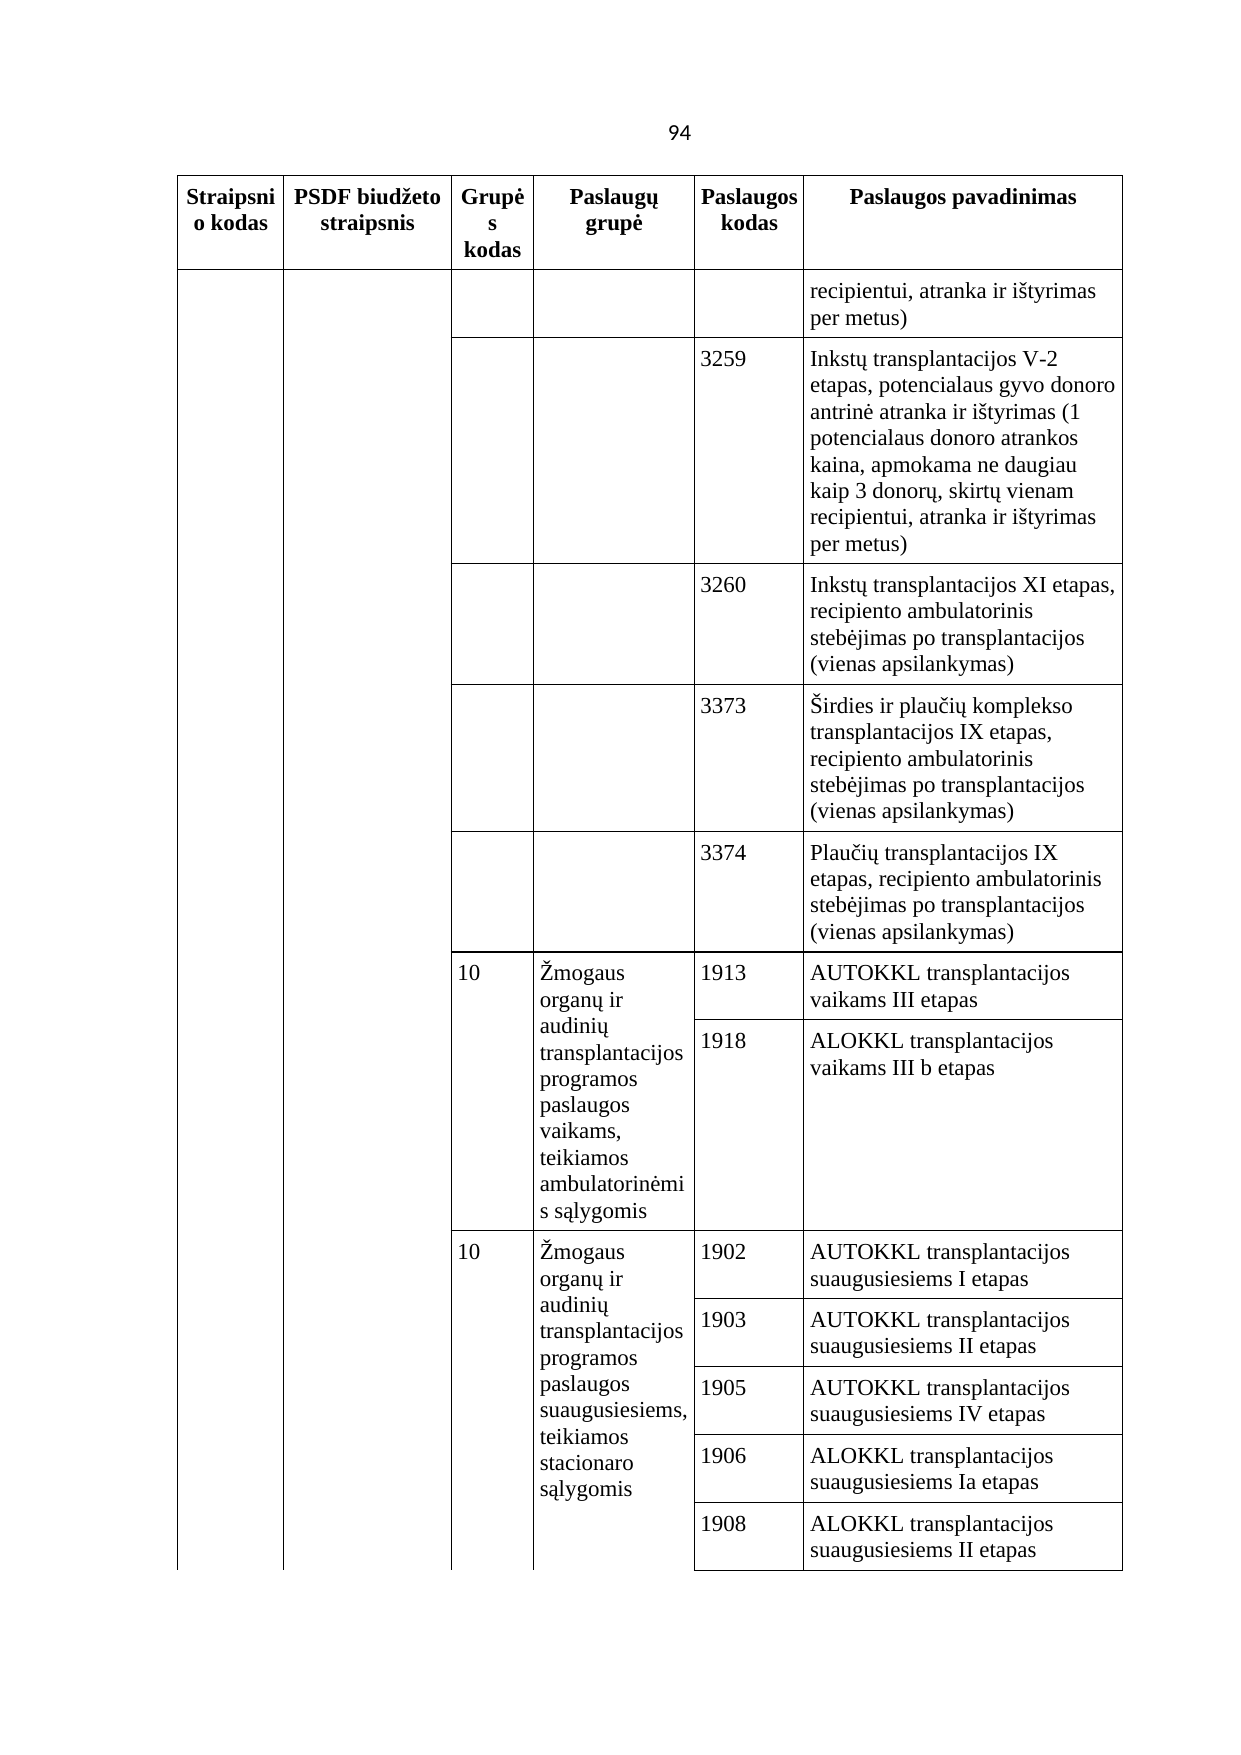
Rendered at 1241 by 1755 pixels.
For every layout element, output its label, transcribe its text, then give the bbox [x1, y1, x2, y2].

table_cell [534, 564, 694, 684]
table_cell [452, 270, 533, 337]
table_cell Plaučių transplantacijos IX etapas, recipiento ambulatorinis stebėjimas po transplantacijos (vienas apsilankymas) [804, 832, 1122, 951]
table_cell Žmogaus organų ir audinių transplantacijos programos paslaugos vaikams, teikiamos ambulatorinėmis sąlygomis [534, 953, 694, 1230]
table_cell [178, 1366, 283, 1434]
table_cell [284, 1434, 451, 1502]
table_header Paslaugos kodas [695, 176, 803, 269]
table_cell AUTOKKL transplantacijos suaugusiesiems IV etapas [804, 1367, 1122, 1434]
table_cell 1908 [695, 1503, 803, 1570]
table_cell AUTOKKL transplantacijos vaikams III etapas [804, 953, 1122, 1019]
table_cell [284, 1502, 451, 1570]
table_cell [178, 684, 283, 831]
table_cell 3260 [695, 564, 803, 684]
table_cell 3259 [695, 338, 803, 563]
table_cell Širdies ir plaučių komplekso transplantacijos IX etapas, recipiento ambulatorinis stebėjimas po transplantacijos (vienas apsilankymas) [804, 685, 1122, 831]
table_cell Inkstų transplantacijos XI etapas, recipiento ambulatorinis stebėjimas po transplantacijos (vienas apsilankymas) [804, 564, 1122, 684]
table_cell [452, 338, 533, 563]
table_cell [284, 951, 451, 1019]
table_cell 1903 [695, 1299, 803, 1366]
table_cell 10 [452, 953, 533, 1019]
table_cell [178, 1298, 283, 1366]
table_cell recipientui, atranka ir ištyrimas per metus) [804, 270, 1122, 337]
table_cell 1913 [695, 953, 803, 1019]
table_cell 10 [452, 1231, 533, 1570]
table_cell [178, 951, 283, 1019]
table_cell [178, 337, 283, 563]
table_cell [534, 832, 694, 951]
table_cell [284, 1019, 451, 1230]
table_header Paslaugų grupė [534, 176, 694, 269]
table_cell [284, 1230, 451, 1298]
table_cell [178, 1230, 283, 1298]
table_cell [284, 270, 451, 337]
table_cell [452, 685, 533, 831]
table_cell [284, 563, 451, 684]
table_cell 1906 [695, 1435, 803, 1502]
table_cell [534, 685, 694, 831]
table_cell [178, 270, 283, 337]
table_cell [534, 338, 694, 563]
table_cell [178, 1019, 283, 1230]
table_cell [284, 337, 451, 563]
table_cell ALOKKL transplantacijos suaugusiesiems Ia etapas [804, 1435, 1122, 1502]
table_header Paslaugos pavadinimas [804, 176, 1122, 269]
table_cell 3373 [695, 685, 803, 831]
table_cell 3374 [695, 832, 803, 951]
table_cell [284, 831, 451, 951]
table_cell [178, 1502, 283, 1570]
table_cell AUTOKKL transplantacijos suaugusiesiems II etapas [804, 1299, 1122, 1366]
table_cell Žmogaus organų ir audinių transplantacijos programos paslaugos suaugusiesiems, teikiamos stacionaro sąlygomis [534, 1231, 694, 1570]
table_header Grupės kodas [452, 176, 533, 269]
table_cell ALOKKL transplantacijos suaugusiesiems II etapas [804, 1503, 1122, 1570]
table_cell AUTOKKL transplantacijos suaugusiesiems I etapas [804, 1231, 1122, 1298]
table_cell [452, 832, 533, 951]
table_cell [284, 684, 451, 831]
table_cell [178, 1434, 283, 1502]
table_cell [178, 831, 283, 951]
table_cell Inkstų transplantacijos V-2 etapas, potencialaus gyvo donoro antrinė atranka ir ištyrimas (1 potencialaus donoro atrankos kaina, apmokama ne daugiau kaip 3 donorų, skirtų vienam recipientui, atranka ir ištyrimas per metus) [804, 338, 1122, 563]
table_cell [284, 1298, 451, 1366]
table_cell 1902 [695, 1231, 803, 1298]
table_header Straipsnio kodas [178, 176, 283, 269]
table_cell [452, 564, 533, 684]
table_cell 1918 [695, 1020, 803, 1230]
table_cell 1905 [695, 1367, 803, 1434]
table_cell [452, 1019, 533, 1230]
table_cell ALOKKL transplantacijos vaikams III b etapas [804, 1020, 1122, 1230]
table_cell [178, 563, 283, 684]
table_header PSDF biudžeto straipsnis [284, 176, 451, 269]
table_cell [695, 270, 803, 337]
table_cell [534, 270, 694, 337]
table_cell [284, 1366, 451, 1434]
